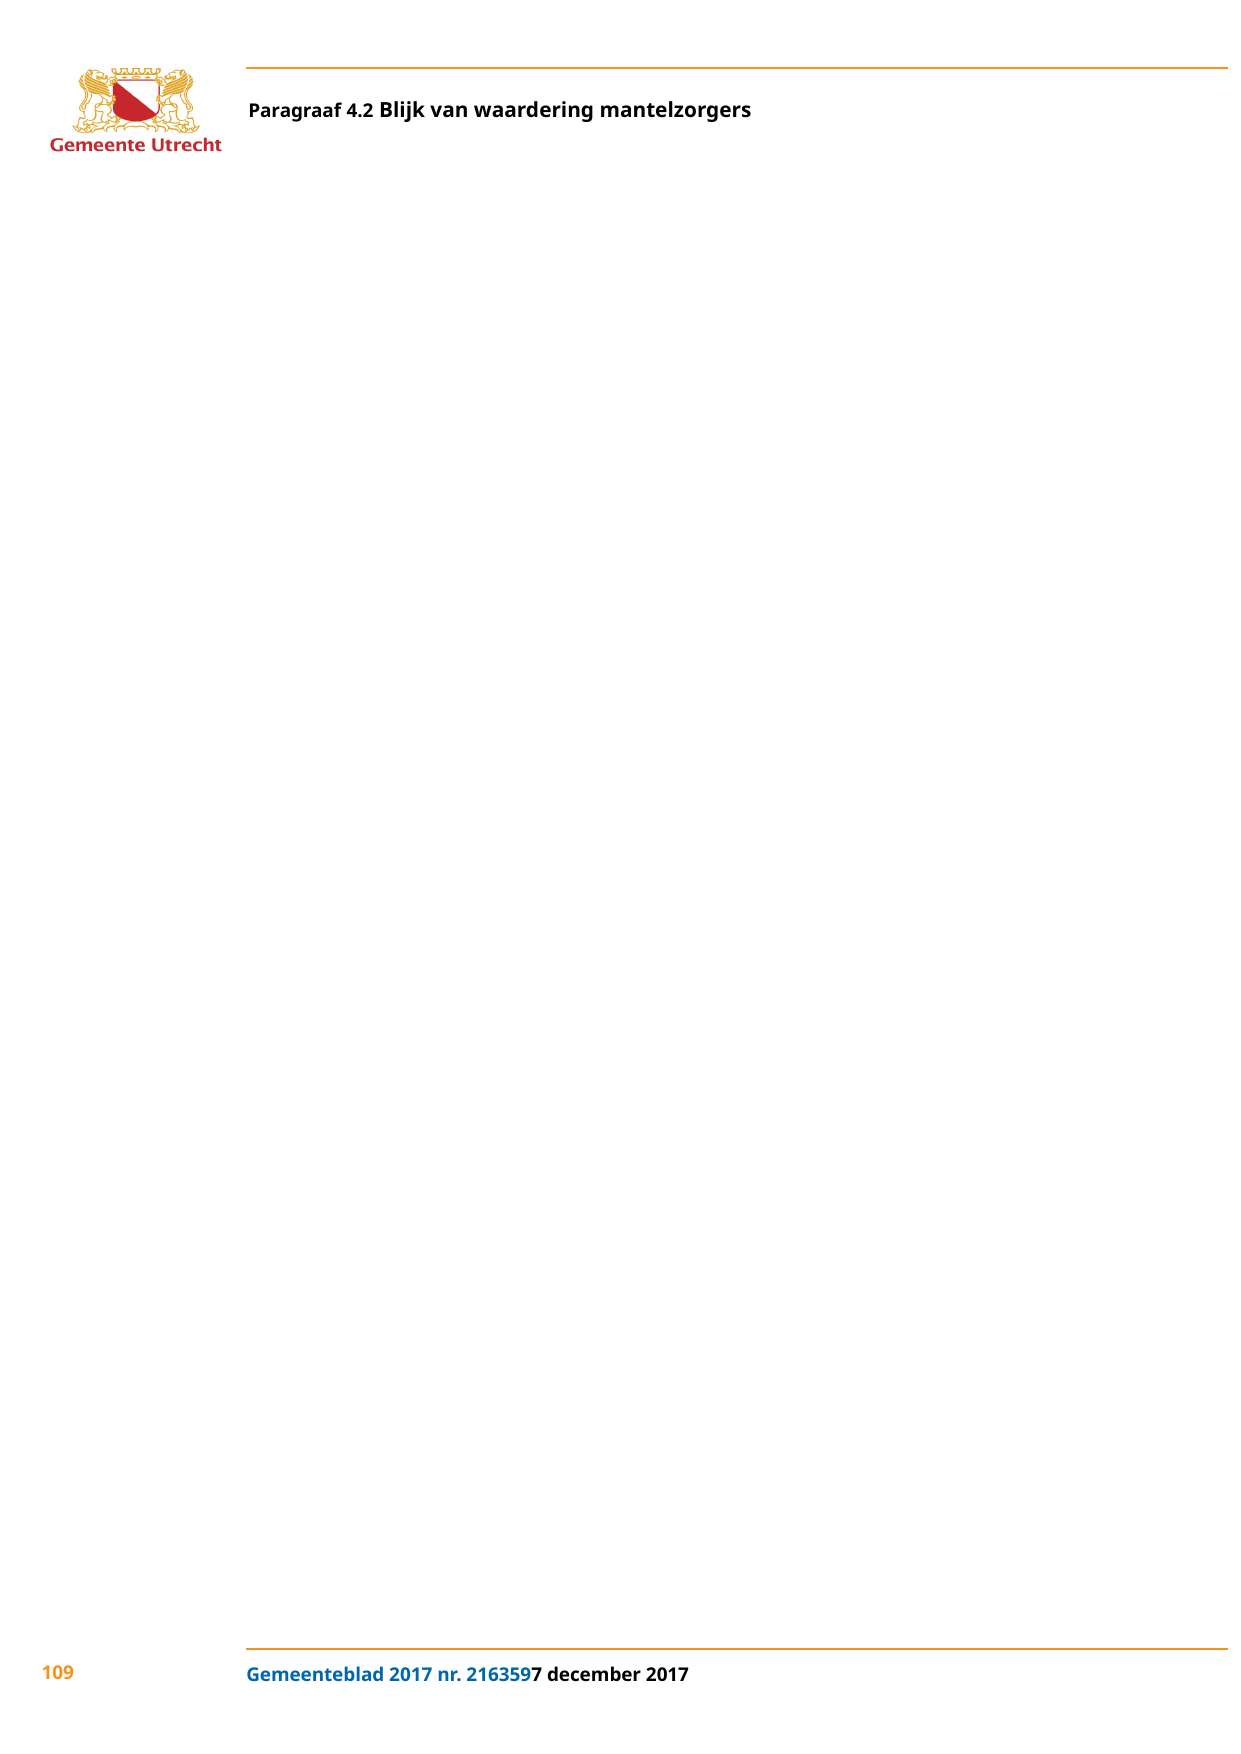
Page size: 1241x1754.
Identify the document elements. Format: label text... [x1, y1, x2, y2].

picture [41, 47, 231, 172]
text Paragraaf 4.2 Blijk van waardering mantelzorgers [248, 95, 1152, 123]
